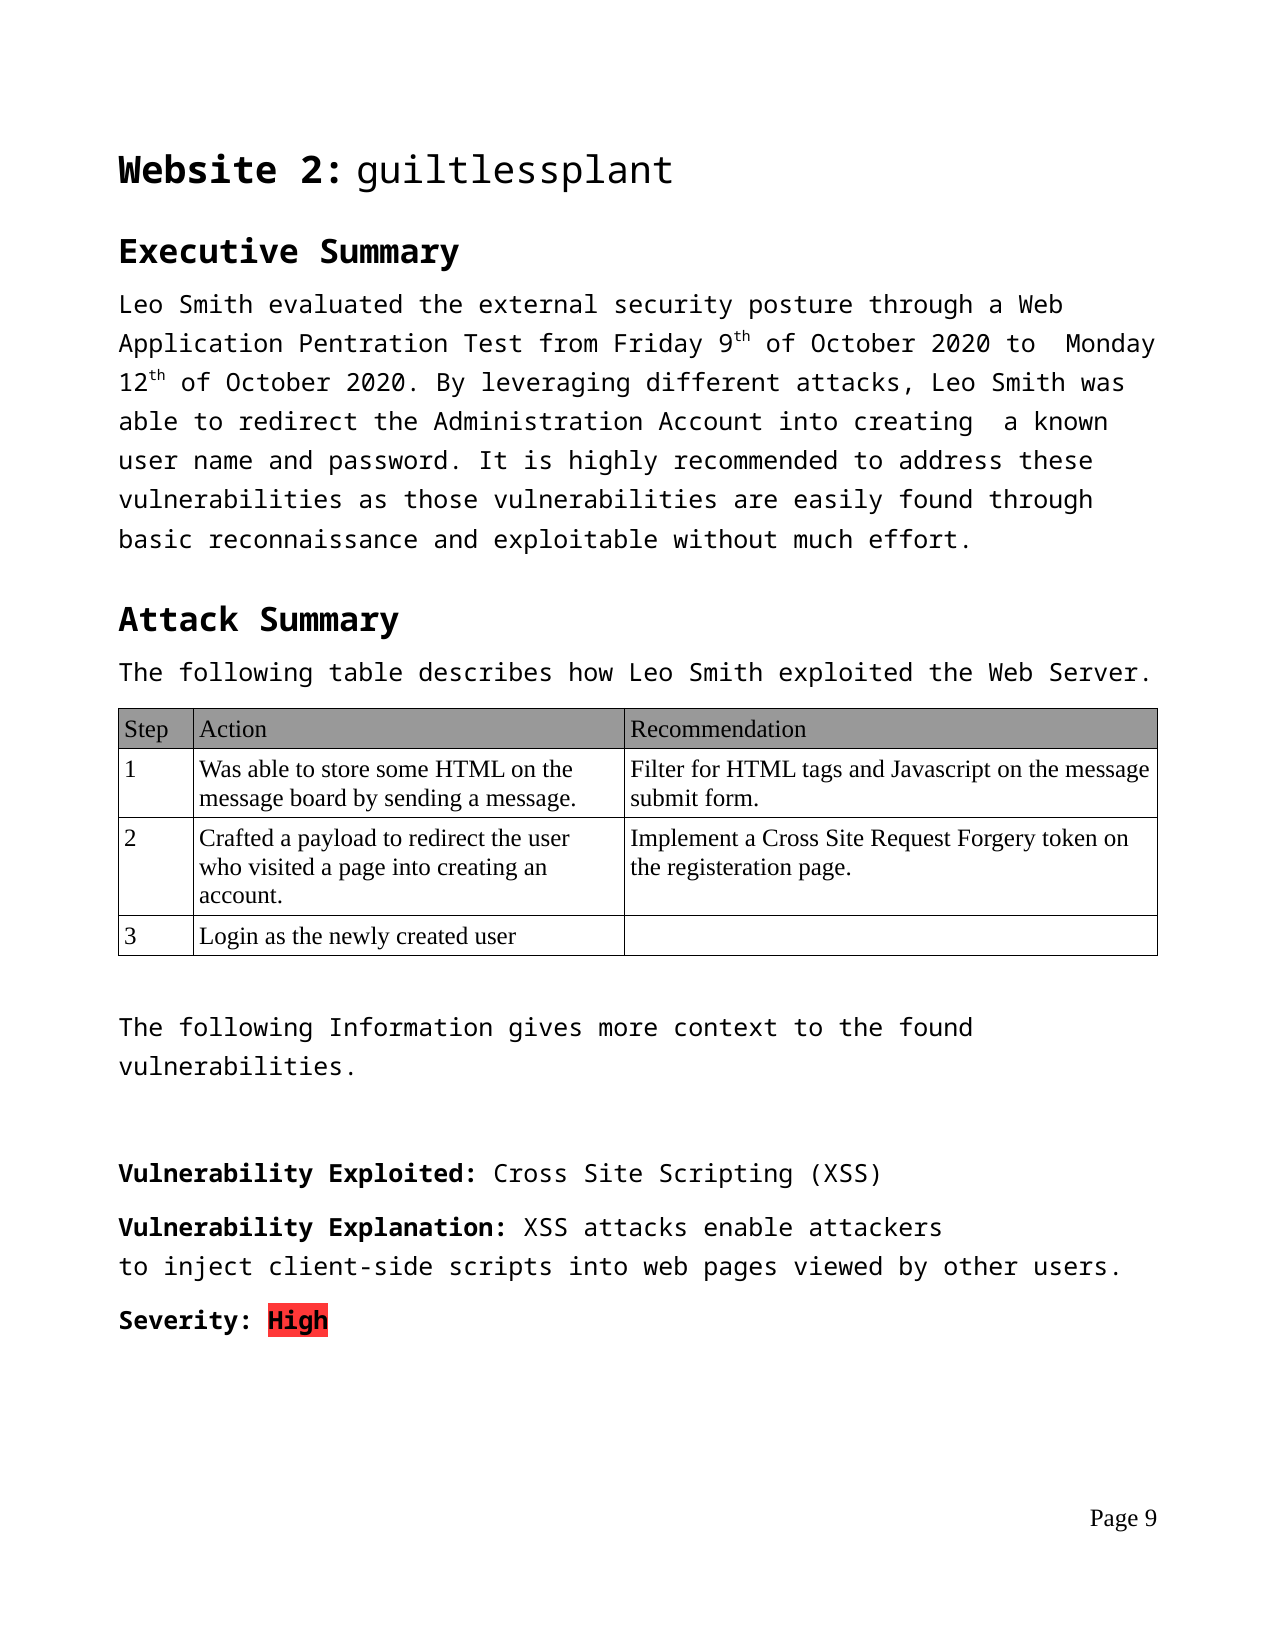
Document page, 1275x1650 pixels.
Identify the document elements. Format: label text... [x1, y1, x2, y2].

table_cell 2 [119, 818, 193, 915]
text Vulnerability Explanation: XSS attacks enable attackers to inject client-side scripts into web pages viewed by other users. [118, 1210, 1157, 1283]
table_cell Was able to store some HTML on the message board by sending a message. [194, 749, 624, 817]
table_cell Login as the newly created user [194, 916, 624, 955]
subtitle Attack Summary [118, 596, 1157, 642]
table_header Action [194, 709, 624, 748]
text Severity: High [118, 1303, 1157, 1337]
table_header Step [119, 709, 193, 748]
table_header Recommendation [625, 709, 1157, 748]
table_cell Implement a Cross Site Request Forgery token on the registeration page. [625, 818, 1157, 915]
table_cell Crafted a payload to redirect the user who visited a page into creating an account. [194, 818, 624, 915]
text The following Information gives more context to the found vulnerabilities. [118, 1009, 1157, 1082]
subtitle Executive Summary [118, 228, 1157, 274]
table_cell [625, 916, 1157, 955]
text Vulnerability Exploited: Cross Site Scripting (XSS) [118, 1156, 1157, 1190]
table_cell Filter for HTML tags and Javascript on the message submit form. [625, 749, 1157, 817]
text Leo Smith evaluated the external security posture through a Web Application Pentration Test from Friday 9th of October 2020 to Monday 12th of October 2020. By leveraging different attacks, Leo Smith was able to redirect the Administration Account into creating a known user name and password. It is highly recommended to address these vulnerabilities as those vulnerabilities are easily found through basic reconnaissance and exploitable without much effort. [118, 286, 1157, 555]
text The following table describes how Leo Smith exploited the Web Server. [118, 654, 1157, 688]
table_cell 3 [119, 916, 193, 955]
table_cell 1 [119, 749, 193, 817]
subtitle Website 2: guiltlessplant [118, 143, 1157, 195]
